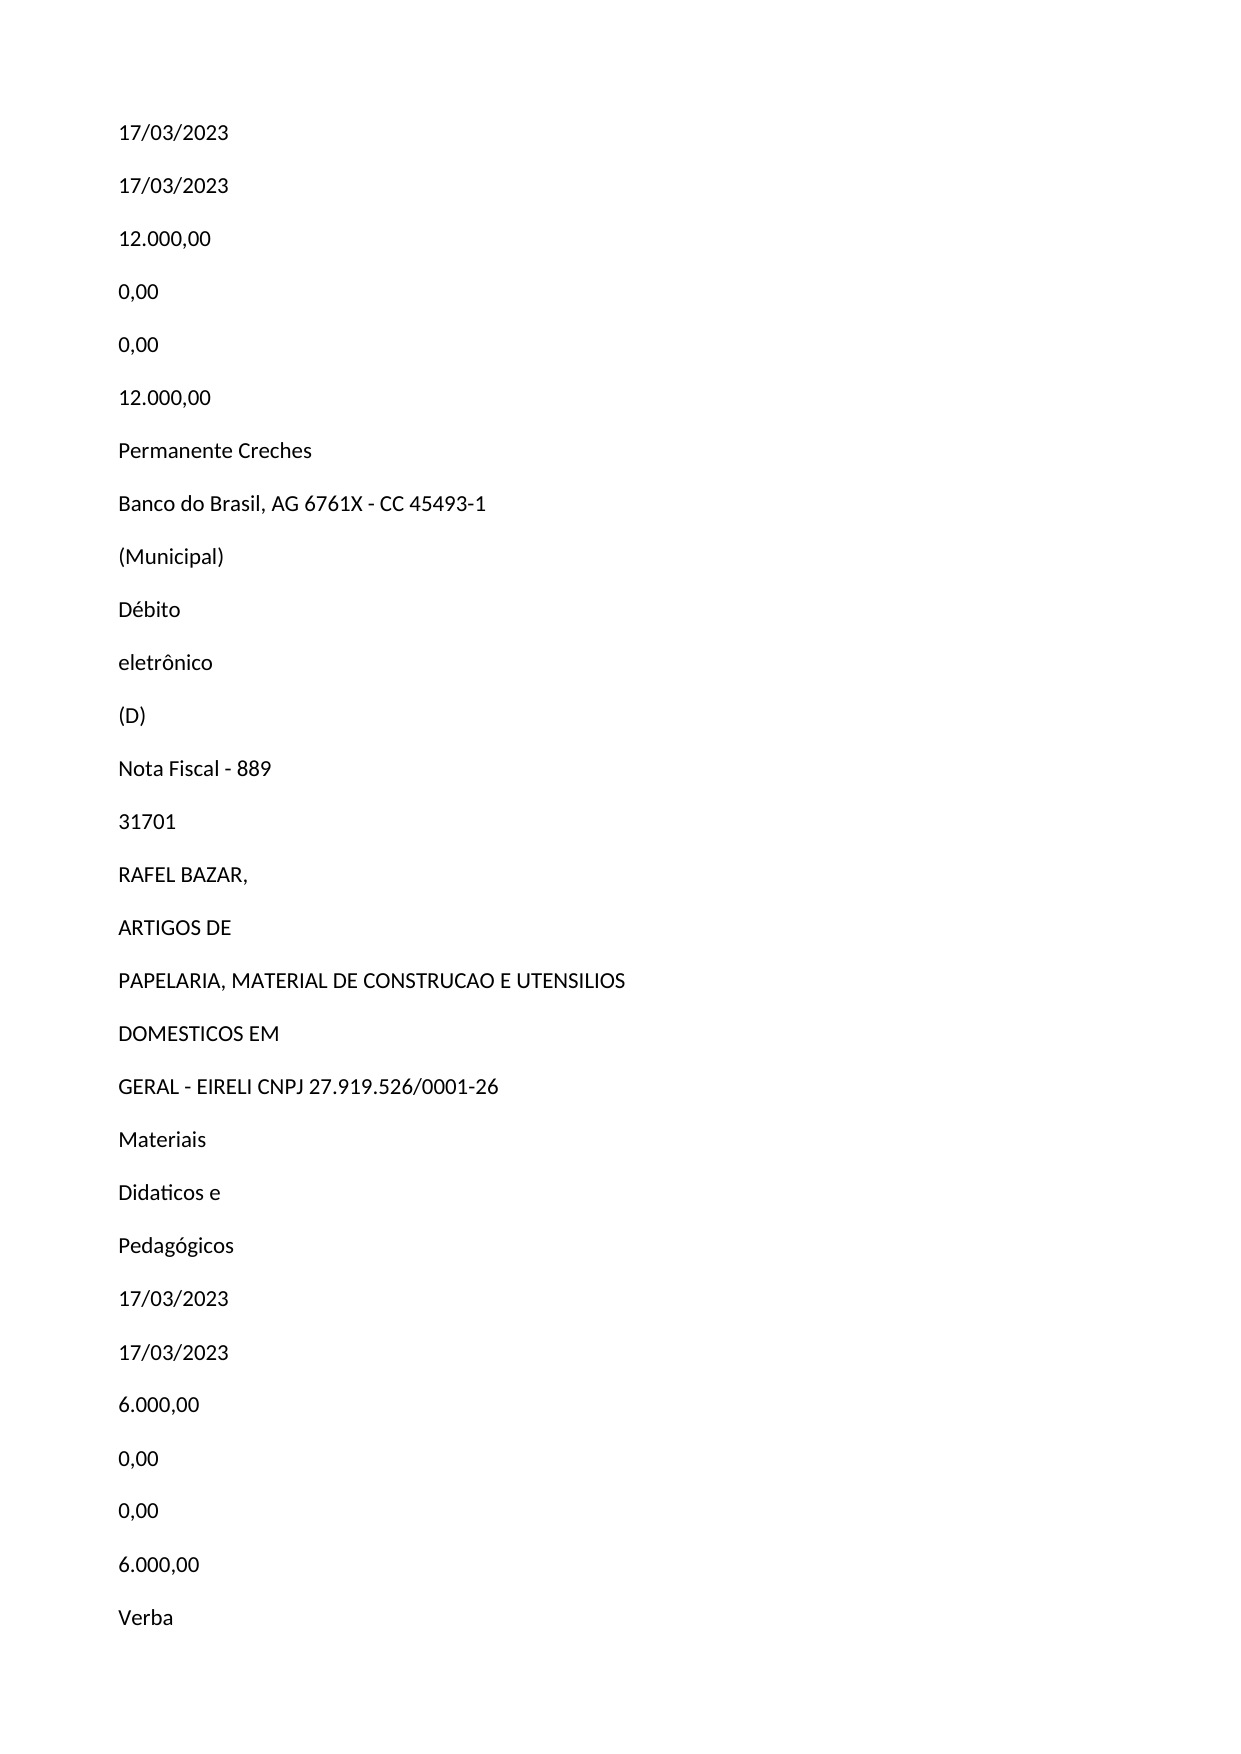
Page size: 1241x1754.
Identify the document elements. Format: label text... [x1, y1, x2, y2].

text Permanente Creches [118, 436, 1122, 464]
text 17/03/2023 [118, 1284, 1122, 1313]
text 17/03/2023 [118, 118, 1122, 146]
text Didaticos e [118, 1178, 1122, 1207]
text 17/03/2023 [118, 171, 1122, 199]
text Pedagógicos [118, 1232, 1122, 1259]
text 12.000,00 [118, 224, 1122, 252]
text 0,00 [118, 1497, 1122, 1525]
text Verba [118, 1603, 1122, 1631]
text 6.000,00 [118, 1550, 1122, 1578]
text (Municipal) [118, 542, 1122, 570]
text 0,00 [118, 277, 1122, 305]
text DOMESTICOS EM [118, 1019, 1122, 1047]
text 0,00 [118, 330, 1122, 358]
text Nota Fiscal - 889 [118, 754, 1122, 782]
text RAFEL BAZAR, [118, 860, 1122, 888]
text ARTIGOS DE [118, 913, 1122, 941]
text 6.000,00 [118, 1391, 1122, 1419]
text Materiais [118, 1126, 1122, 1153]
text PAPELARIA, MATERIAL DE CONSTRUCAO E UTENSILIOS [118, 966, 1122, 994]
text eletrônico [118, 648, 1122, 676]
text Débito [118, 595, 1122, 623]
text GERAL - EIRELI CNPJ 27.919.526/0001-26 [118, 1072, 1122, 1101]
text (D) [118, 701, 1122, 729]
text 12.000,00 [118, 383, 1122, 411]
text 17/03/2023 [118, 1338, 1122, 1366]
text Banco do Brasil, AG 6761X - CC 45493-1 [118, 489, 1122, 517]
text 31701 [118, 807, 1122, 835]
text 0,00 [118, 1444, 1122, 1472]
